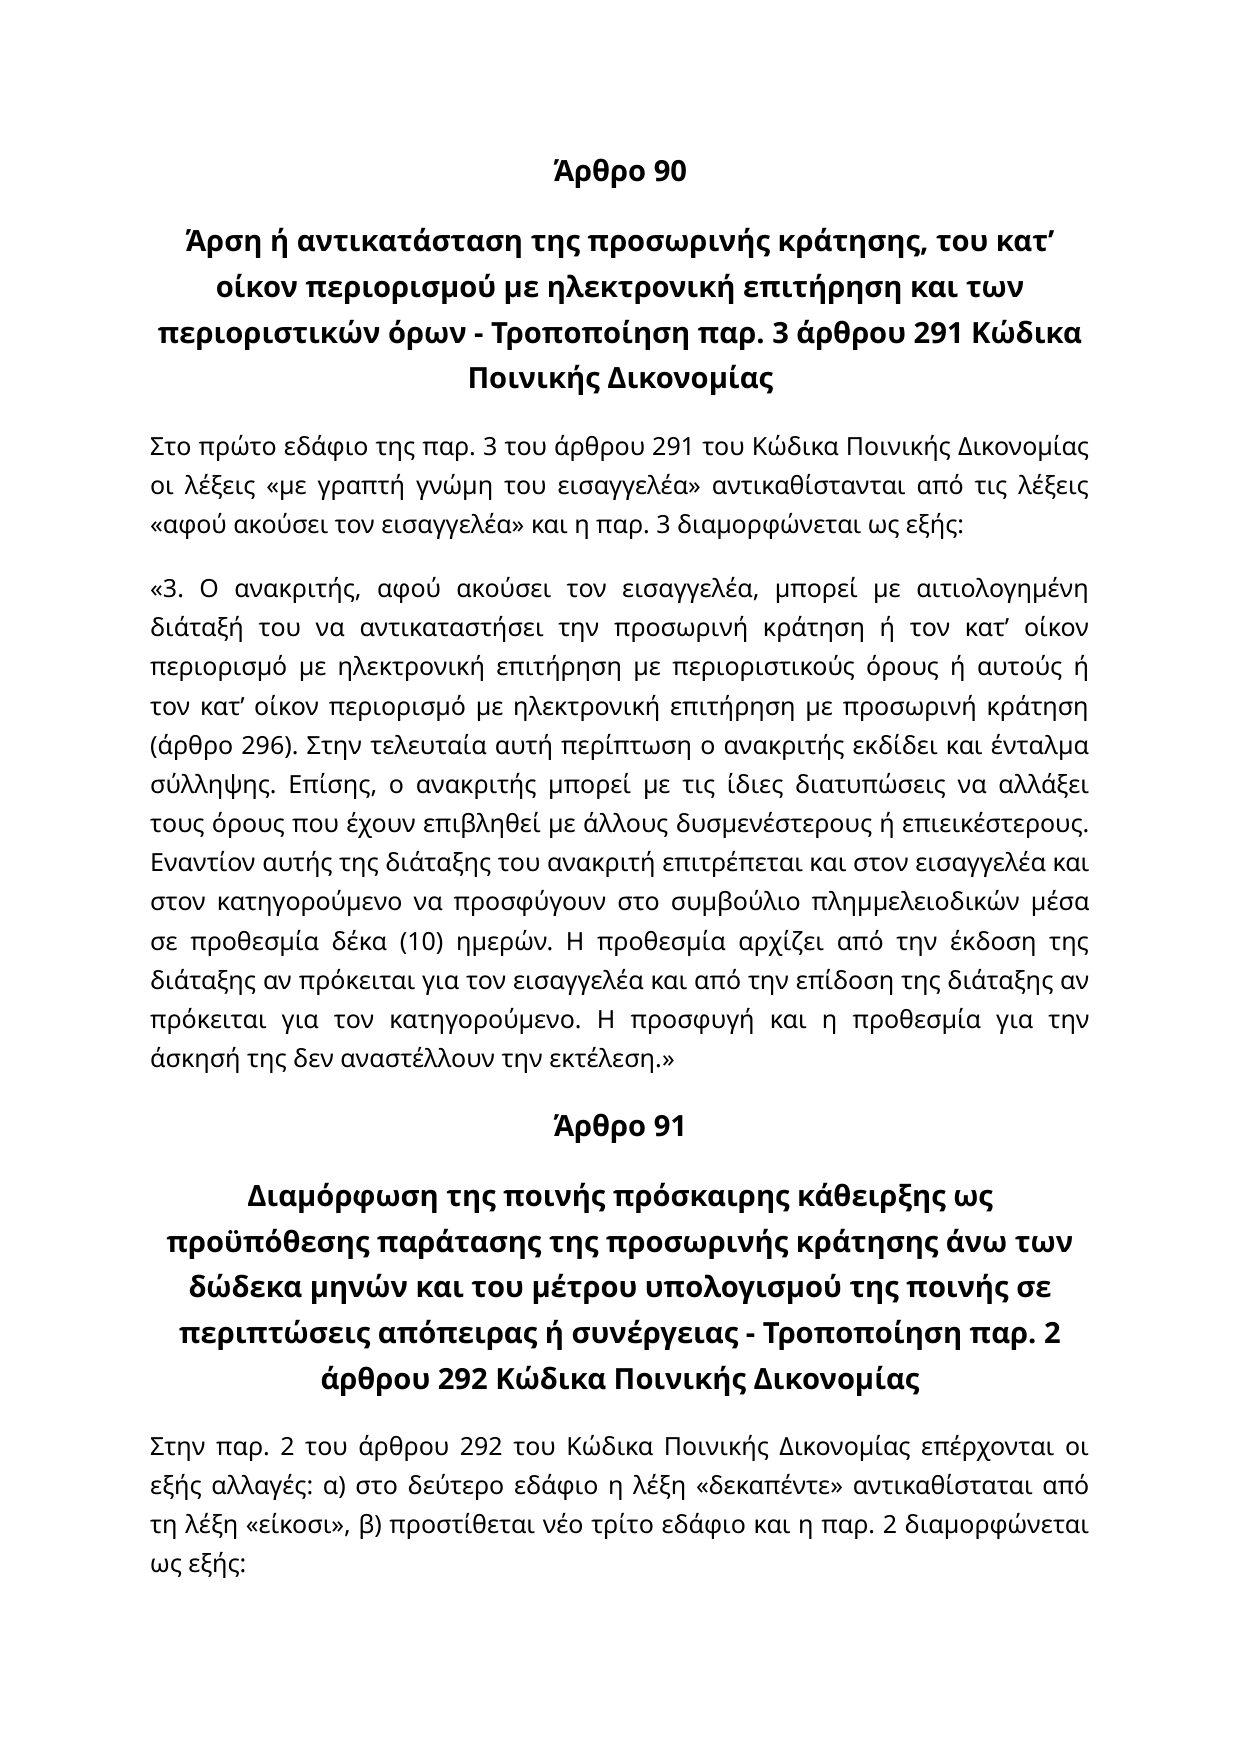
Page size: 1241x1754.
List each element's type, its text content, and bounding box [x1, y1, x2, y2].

text Στην παρ. 2 του άρθρου 292 του Κώδικα Ποινικής Δικονομίας επέρχονται οι εξής αλλαγές: α) στο δεύτερο εδάφιο η λέξη «δεκαπέντε» αντικαθίσταται από τη λέξη «είκοσι», β) προστίθεται νέο τρίτο εδάφιο και η παρ. 2 διαμορφώνεται ως εξής: [150, 1428, 1090, 1580]
text «3. Ο ανακριτής, αφού ακούσει τον εισαγγελέα, μπορεί με αιτιολογημένη διάταξή του να αντικαταστήσει την προσωρινή κράτηση ή τον κατ’ οίκον περιορισμό με ηλεκτρονική επιτήρηση με περιοριστικούς όρους ή αυτούς ή τον κατ’ οίκον περιορισμό με ηλεκτρονική επιτήρηση με προσωρινή κράτηση (άρθρο 296). Στην τελευταία αυτή περίπτωση ο ανακριτής εκδίδει και ένταλμα σύλληψης. Επίσης, ο ανακριτής μπορεί με τις ίδιες διατυπώσεις να αλλάξει τους όρους που έχουν επιβληθεί με άλλους δυσμενέστερους ή επιεικέστερους. Εναντίον αυτής της διάταξης του ανακριτή επιτρέπεται και στον εισαγγελέα και στον κατηγορούμενο να προσφύγουν στο συμβούλιο πλημμελειοδικών μέσα σε προθεσμία δέκα (10) ημερών. Η προθεσμία αρχίζει από την έκδοση της διάταξης αν πρόκειται για τον εισαγγελέα και από την επίδοση της διάταξης αν πρόκειται για τον κατηγορούμενο. Η προσφυγή και η προθεσμία για την άσκησή της δεν αναστέλλουν την εκτέλεση.» [150, 571, 1090, 1075]
text Στο πρώτο εδάφιο της παρ. 3 του άρθρου 291 του Κώδικα Ποινικής Δικονομίας οι λέξεις «με γραπτή γνώμη του εισαγγελέα» αντικαθίστανται από τις λέξεις «αφού ακούσει τον εισαγγελέα» και η παρ. 3 διαμορφώνεται ως εξής: [150, 428, 1090, 541]
subtitle Άρθρο 90 [150, 150, 1090, 190]
subtitle Άρθρο 91 [150, 1105, 1090, 1144]
subtitle Διαμόρφωση της ποινής πρόσκαιρης κάθειρξης ως προϋπόθεσης παράτασης της προσωρινής κράτησης άνω των δώδεκα μηνών και του μέτρου υπολογισμού της ποινής σε περιπτώσεις απόπειρας ή συνέργειας - Τροποποίηση παρ. 2 άρθρου 292 Κώδικα Ποινικής Δικονομίας [150, 1175, 1090, 1398]
subtitle Άρση ή αντικατάσταση της προσωρινής κράτησης, του κατ’ οίκον περιορισμού με ηλεκτρονική επιτήρηση και των περιοριστικών όρων - Τροποποίηση παρ. 3 άρθρου 291 Κώδικα Ποινικής Δικονομίας [150, 221, 1090, 397]
